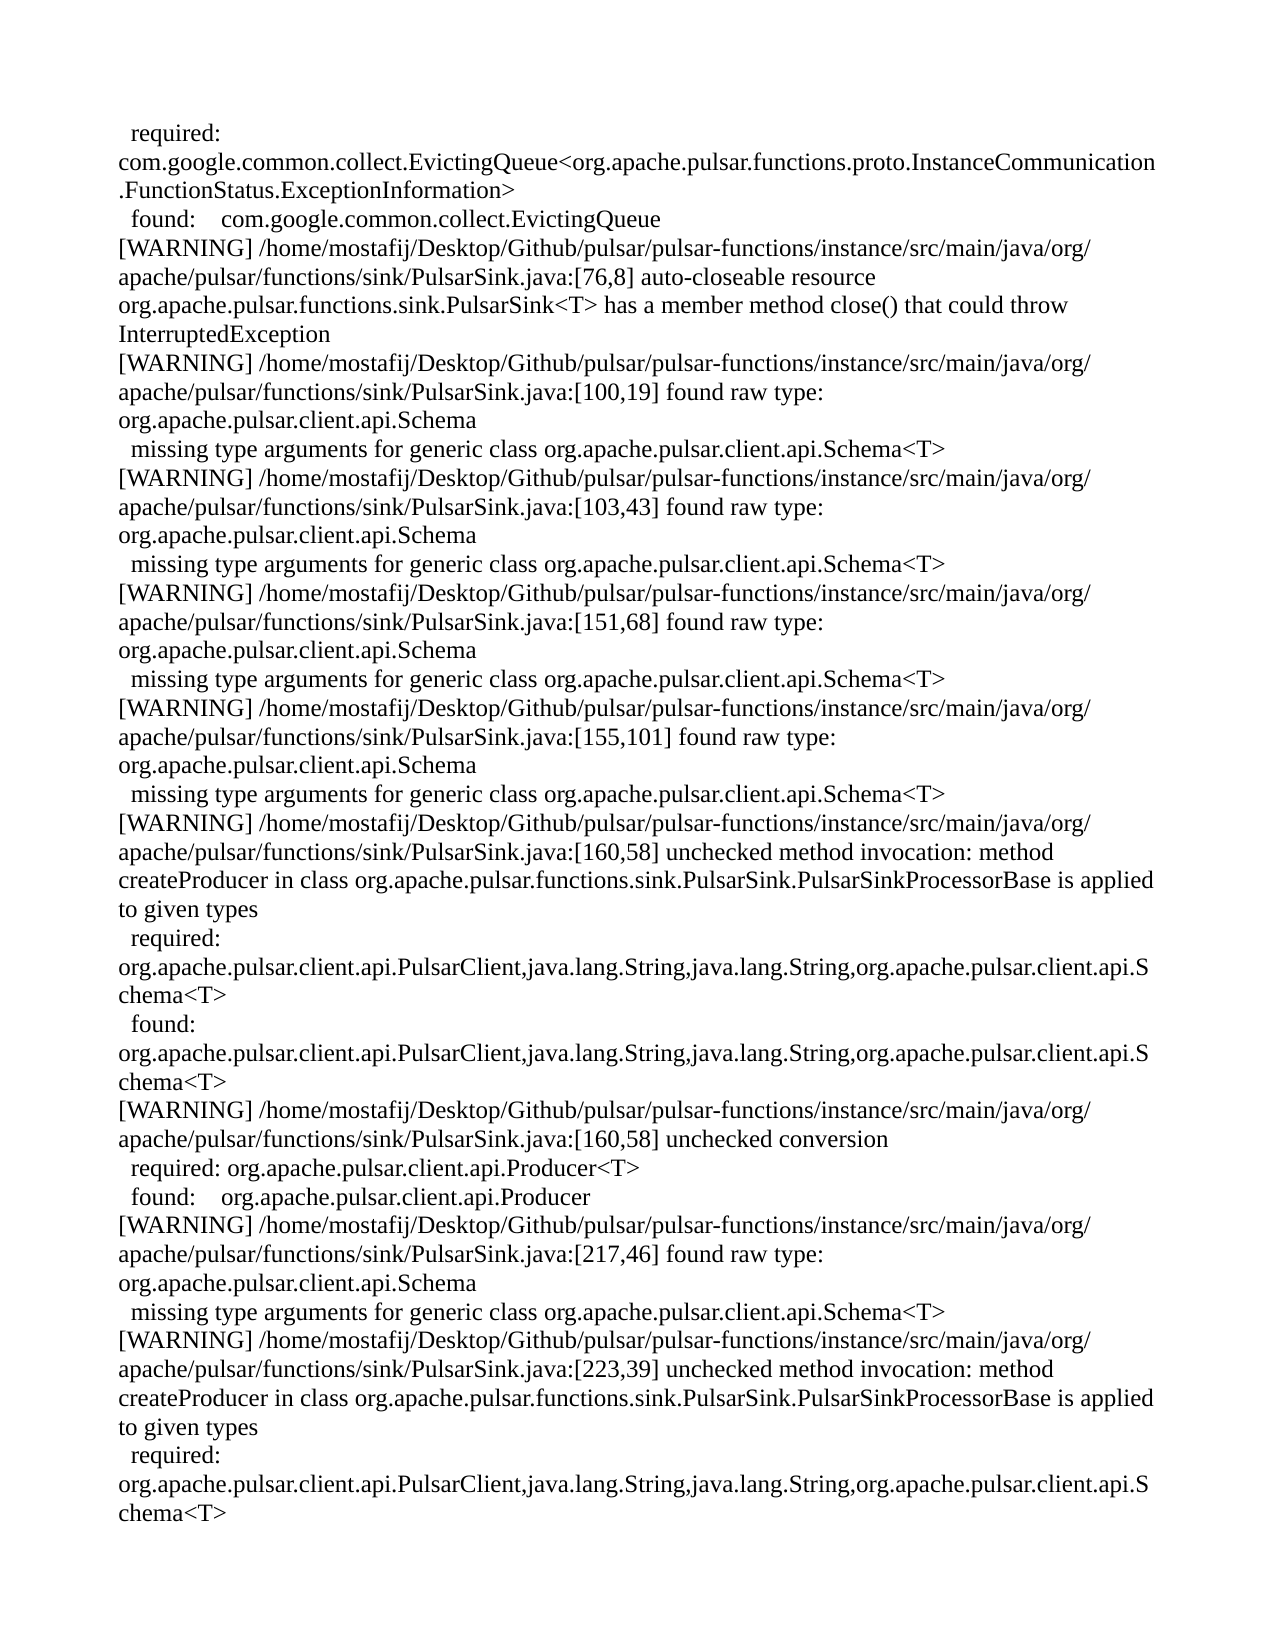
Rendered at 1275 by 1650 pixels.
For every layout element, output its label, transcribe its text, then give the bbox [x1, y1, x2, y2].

text missing type arguments for generic class org.apache.pulsar.client.api.Schema<T> [118, 664, 1157, 693]
text required: org.apache.pulsar.client.api.PulsarClient,java.lang.String,java.lang.String,org.apache.pulsar.client.api.Schema<T> [118, 923, 1157, 1009]
text [WARNING] /home/mostafij/Desktop/Github/pulsar/pulsar-functions/instance/src/main/java/org/apache/pulsar/functions/sink/PulsarSink.java:[160,58] unchecked conversion [118, 1096, 1157, 1153]
text found: org.apache.pulsar.client.api.Producer [118, 1182, 1157, 1211]
text missing type arguments for generic class org.apache.pulsar.client.api.Schema<T> [118, 549, 1157, 578]
text required: org.apache.pulsar.client.api.PulsarClient,java.lang.String,java.lang.String,org.apache.pulsar.client.api.Schema<T> [118, 1441, 1157, 1527]
text missing type arguments for generic class org.apache.pulsar.client.api.Schema<T> [118, 434, 1157, 463]
text [WARNING] /home/mostafij/Desktop/Github/pulsar/pulsar-functions/instance/src/main/java/org/apache/pulsar/functions/sink/PulsarSink.java:[217,46] found raw type: org.apache.pulsar.client.api.Schema [118, 1211, 1157, 1297]
text [WARNING] /home/mostafij/Desktop/Github/pulsar/pulsar-functions/instance/src/main/java/org/apache/pulsar/functions/sink/PulsarSink.java:[103,43] found raw type: org.apache.pulsar.client.api.Schema [118, 463, 1157, 549]
text [WARNING] /home/mostafij/Desktop/Github/pulsar/pulsar-functions/instance/src/main/java/org/apache/pulsar/functions/sink/PulsarSink.java:[223,39] unchecked method invocation: method createProducer in class org.apache.pulsar.functions.sink.PulsarSink.PulsarSinkProcessorBase is applied to given types [118, 1326, 1157, 1441]
text missing type arguments for generic class org.apache.pulsar.client.api.Schema<T> [118, 779, 1157, 808]
text required: org.apache.pulsar.client.api.Producer<T> [118, 1153, 1157, 1182]
text [WARNING] /home/mostafij/Desktop/Github/pulsar/pulsar-functions/instance/src/main/java/org/apache/pulsar/functions/sink/PulsarSink.java:[100,19] found raw type: org.apache.pulsar.client.api.Schema [118, 348, 1157, 434]
text [WARNING] /home/mostafij/Desktop/Github/pulsar/pulsar-functions/instance/src/main/java/org/apache/pulsar/functions/sink/PulsarSink.java:[76,8] auto-closeable resource org.apache.pulsar.functions.sink.PulsarSink<T> has a member method close() that could throw InterruptedException [118, 233, 1157, 348]
text found: org.apache.pulsar.client.api.PulsarClient,java.lang.String,java.lang.String,org.apache.pulsar.client.api.Schema<T> [118, 1009, 1157, 1096]
text missing type arguments for generic class org.apache.pulsar.client.api.Schema<T> [118, 1297, 1157, 1326]
text found: com.google.common.collect.EvictingQueue [118, 204, 1157, 233]
text [WARNING] /home/mostafij/Desktop/Github/pulsar/pulsar-functions/instance/src/main/java/org/apache/pulsar/functions/sink/PulsarSink.java:[151,68] found raw type: org.apache.pulsar.client.api.Schema [118, 578, 1157, 664]
text [WARNING] /home/mostafij/Desktop/Github/pulsar/pulsar-functions/instance/src/main/java/org/apache/pulsar/functions/sink/PulsarSink.java:[160,58] unchecked method invocation: method createProducer in class org.apache.pulsar.functions.sink.PulsarSink.PulsarSinkProcessorBase is applied to given types [118, 808, 1157, 923]
text required: com.google.common.collect.EvictingQueue<org.apache.pulsar.functions.proto.InstanceCommunication.FunctionStatus.ExceptionInformation> [118, 118, 1157, 204]
text [WARNING] /home/mostafij/Desktop/Github/pulsar/pulsar-functions/instance/src/main/java/org/apache/pulsar/functions/sink/PulsarSink.java:[155,101] found raw type: org.apache.pulsar.client.api.Schema [118, 693, 1157, 779]
